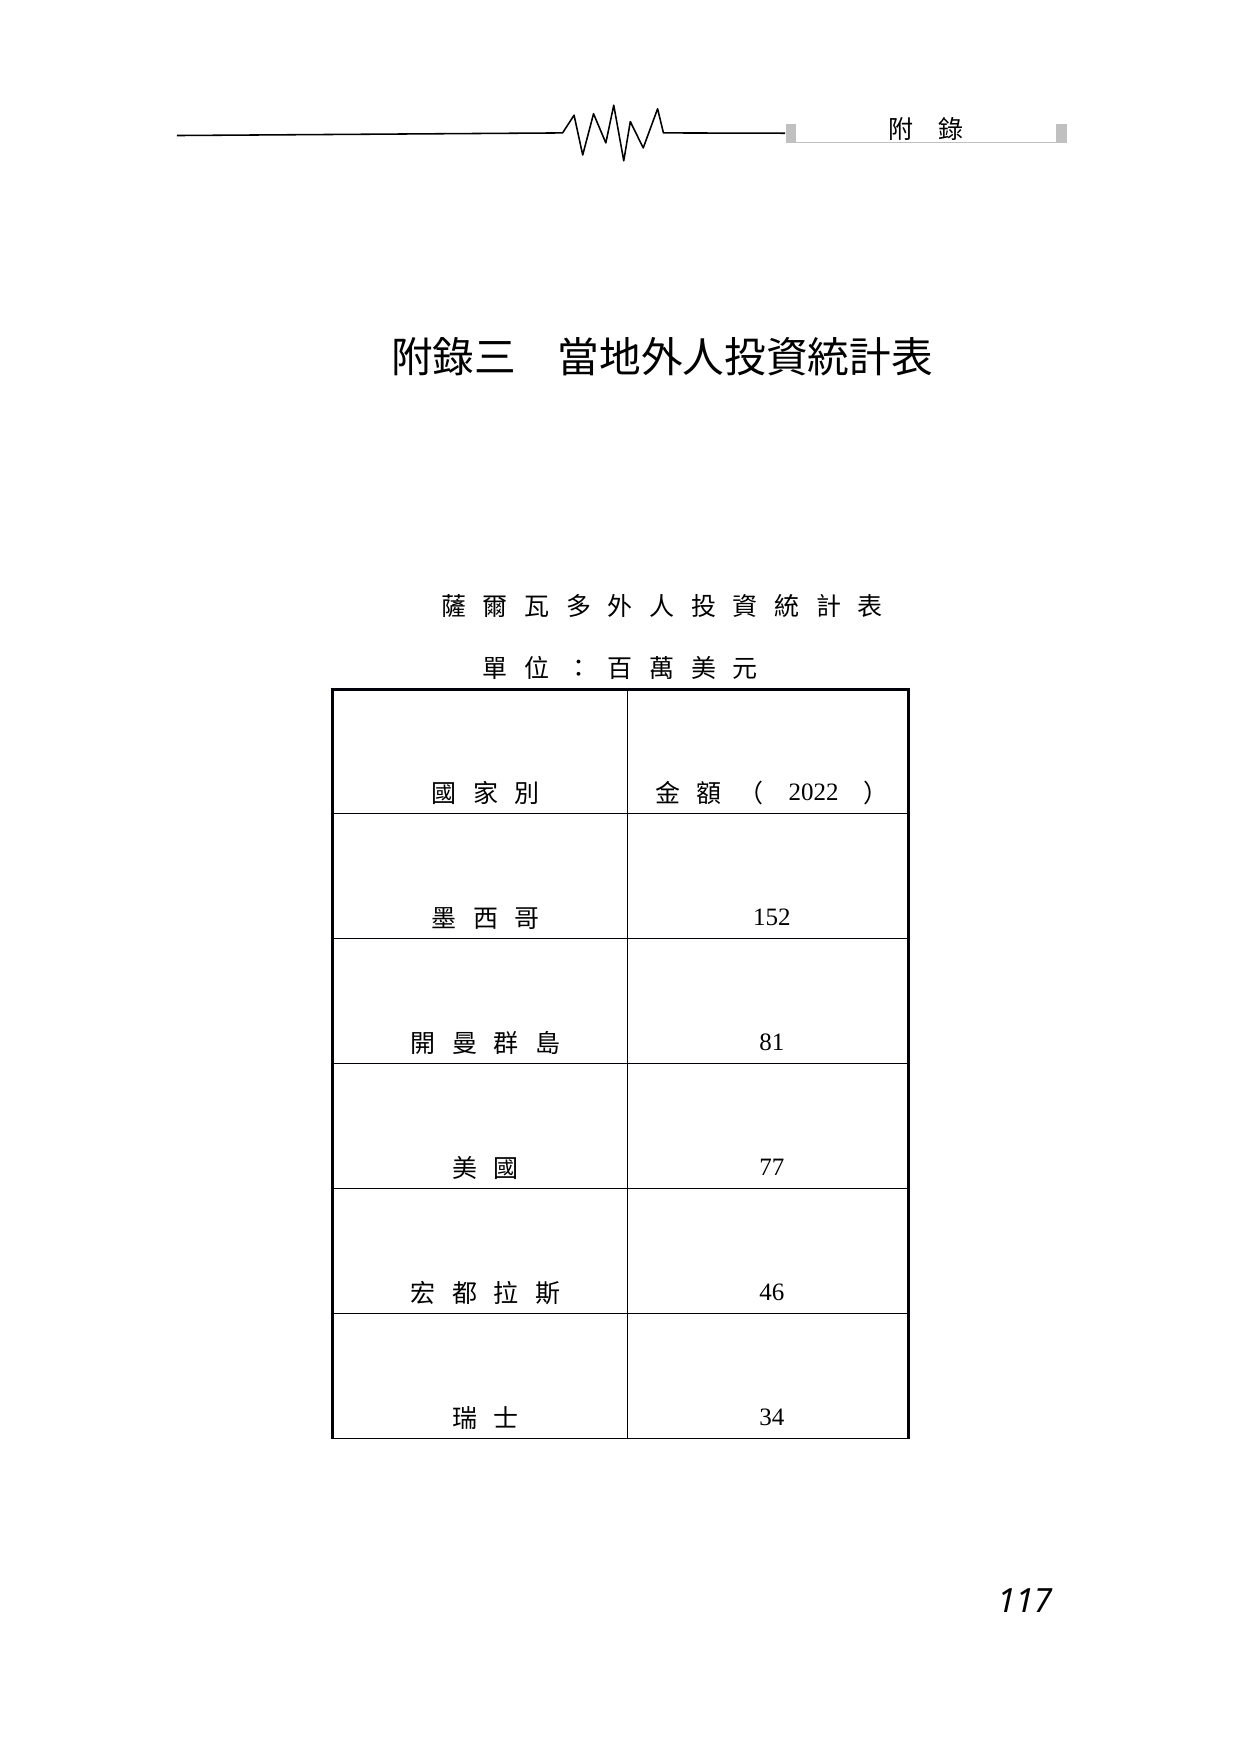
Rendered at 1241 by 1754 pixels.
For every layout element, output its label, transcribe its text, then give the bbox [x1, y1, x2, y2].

table_header 國家別 [334, 691, 627, 813]
table_cell 美國 [334, 1064, 627, 1188]
table_cell 152 [628, 814, 907, 938]
table_cell 77 [628, 1064, 907, 1188]
table_cell 34 [628, 1314, 907, 1438]
table_cell 墨西哥 [334, 814, 627, 938]
text 薩爾瓦多外人投資統計表 [183, 563, 1058, 625]
table_cell 46 [628, 1189, 907, 1313]
table_cell 宏都拉斯 [334, 1189, 627, 1313]
table_cell 開曼群島 [334, 939, 627, 1063]
text 單位：百萬美元 [183, 625, 1058, 688]
text 附錄三 當地外人投資統計表 [183, 313, 1058, 375]
table_cell 瑞士 [334, 1314, 627, 1438]
table_header 金額（2022） [628, 691, 907, 813]
table_cell 81 [628, 939, 907, 1063]
